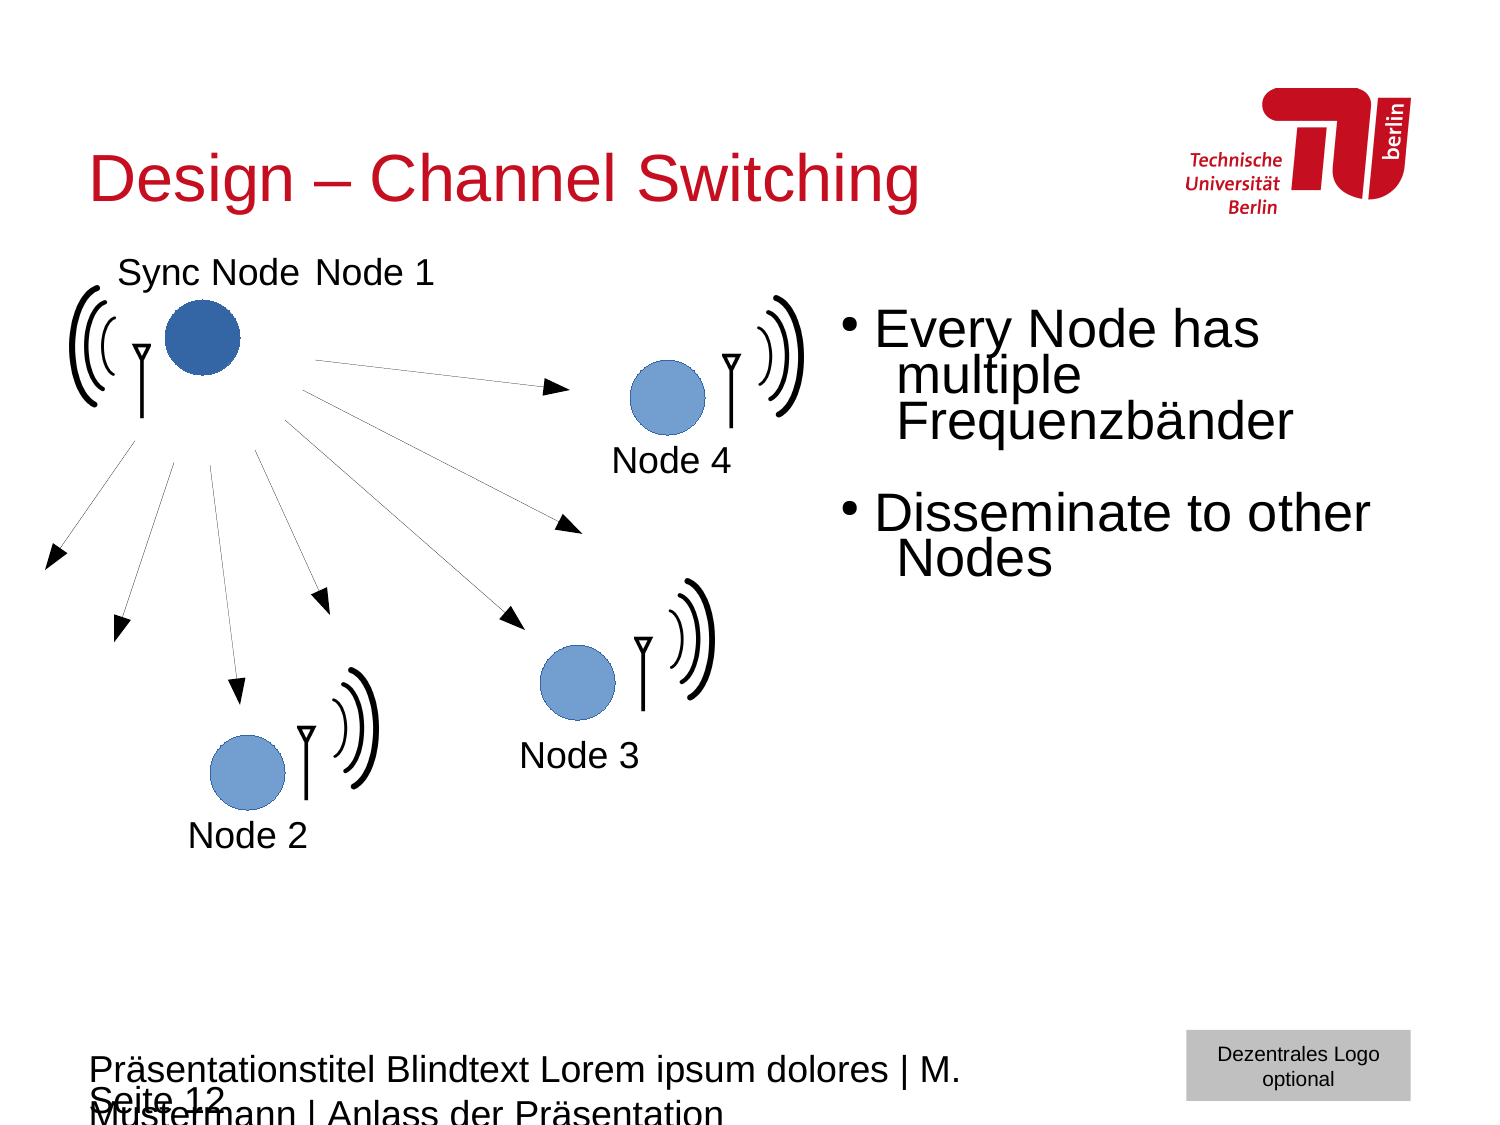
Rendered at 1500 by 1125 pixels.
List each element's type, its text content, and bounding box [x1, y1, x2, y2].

text_box [165, 300, 241, 376]
text_box [540, 645, 616, 721]
picture [297, 667, 379, 802]
picture [634, 578, 715, 714]
picture [1186, 88, 1411, 120]
text_box Node 2 [172, 803, 398, 864]
text_box Node 1 [300, 240, 526, 300]
list Every Node has multiple Frequenzbänder Disseminate to other Nodes [840, 312, 1411, 980]
text_box [630, 360, 706, 428]
title Design – Channel Switching [88, 120, 1411, 215]
picture [722, 295, 804, 430]
text_box [210, 735, 286, 803]
text_box Sync Node [102, 240, 300, 300]
text_box Node 3 [504, 723, 730, 784]
text_box Node 4 [596, 428, 822, 489]
picture [69, 285, 151, 421]
